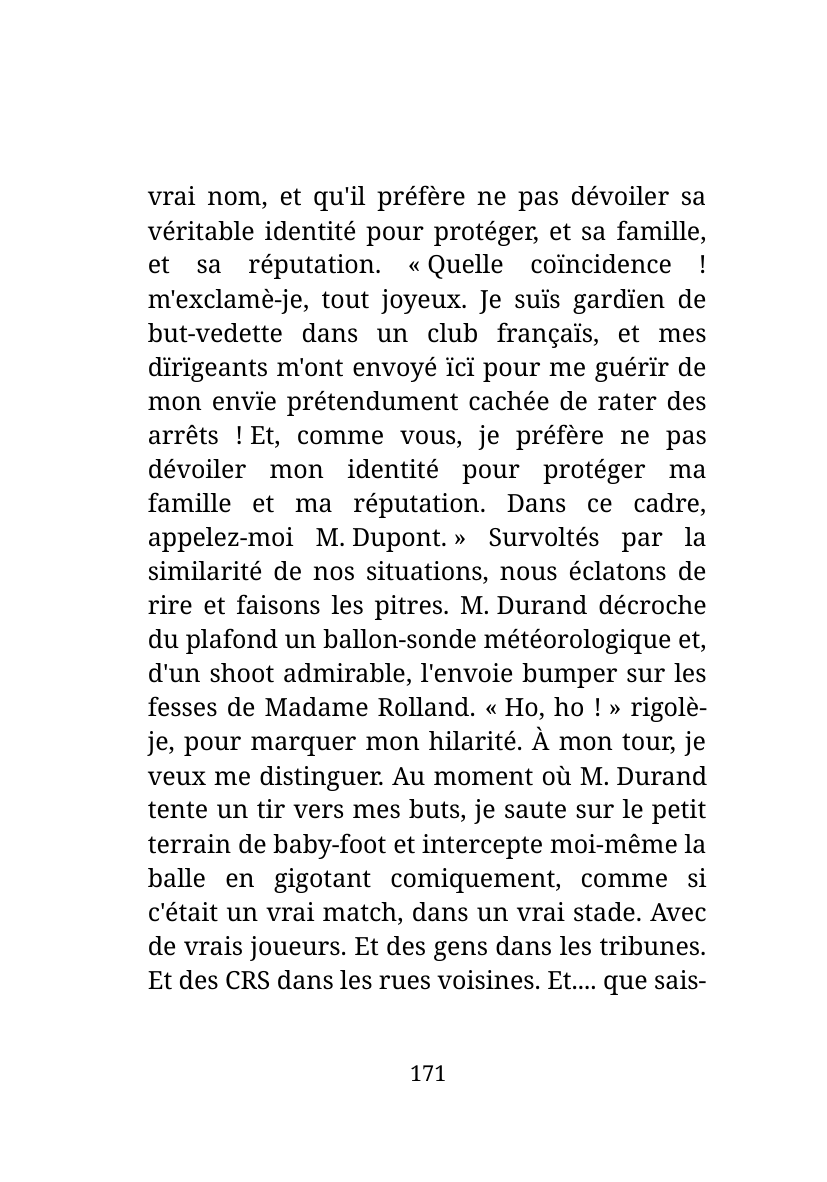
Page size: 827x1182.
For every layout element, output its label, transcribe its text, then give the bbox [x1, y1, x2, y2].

text vrai nom, et qu'il préfère ne pas dévoiler sa véritable identité pour protéger, et sa famille, et sa réputation. « Quelle coïncidence ! m'exclamè-je, tout joyeux. Je suïs gardïen de but-vedette dans un club françaïs, et mes dïrïgeants m'ont envoyé ïcï pour me guérïr de mon envïe prétendument cachée de rater des arrêts ! Et, comme vous, je préfère ne pas dévoiler mon identité pour protéger ma famille et ma réputation. Dans ce cadre, appelez-moi M. Dupont. » Survoltés par la similarité de nos situations, nous éclatons de rire et faisons les pitres. M. Durand décroche du plafond un ballon-sonde météorologique et, d'un shoot admirable, l'envoie bumper sur les fesses de Madame Rolland. « Ho, ho ! » rigolè-je, pour marquer mon hilarité. À mon tour, je veux me distinguer. Au moment où M. Durand tente un tir vers mes buts, je saute sur le petit terrain de baby-foot et intercepte moi-même la balle en gigotant comiquement, comme si c'était un vrai match, dans un vrai stade. Avec de vrais joueurs. Et des gens dans les tribunes. Et des CRS dans les rues voisines. Et.... que sais- [148, 179, 707, 997]
